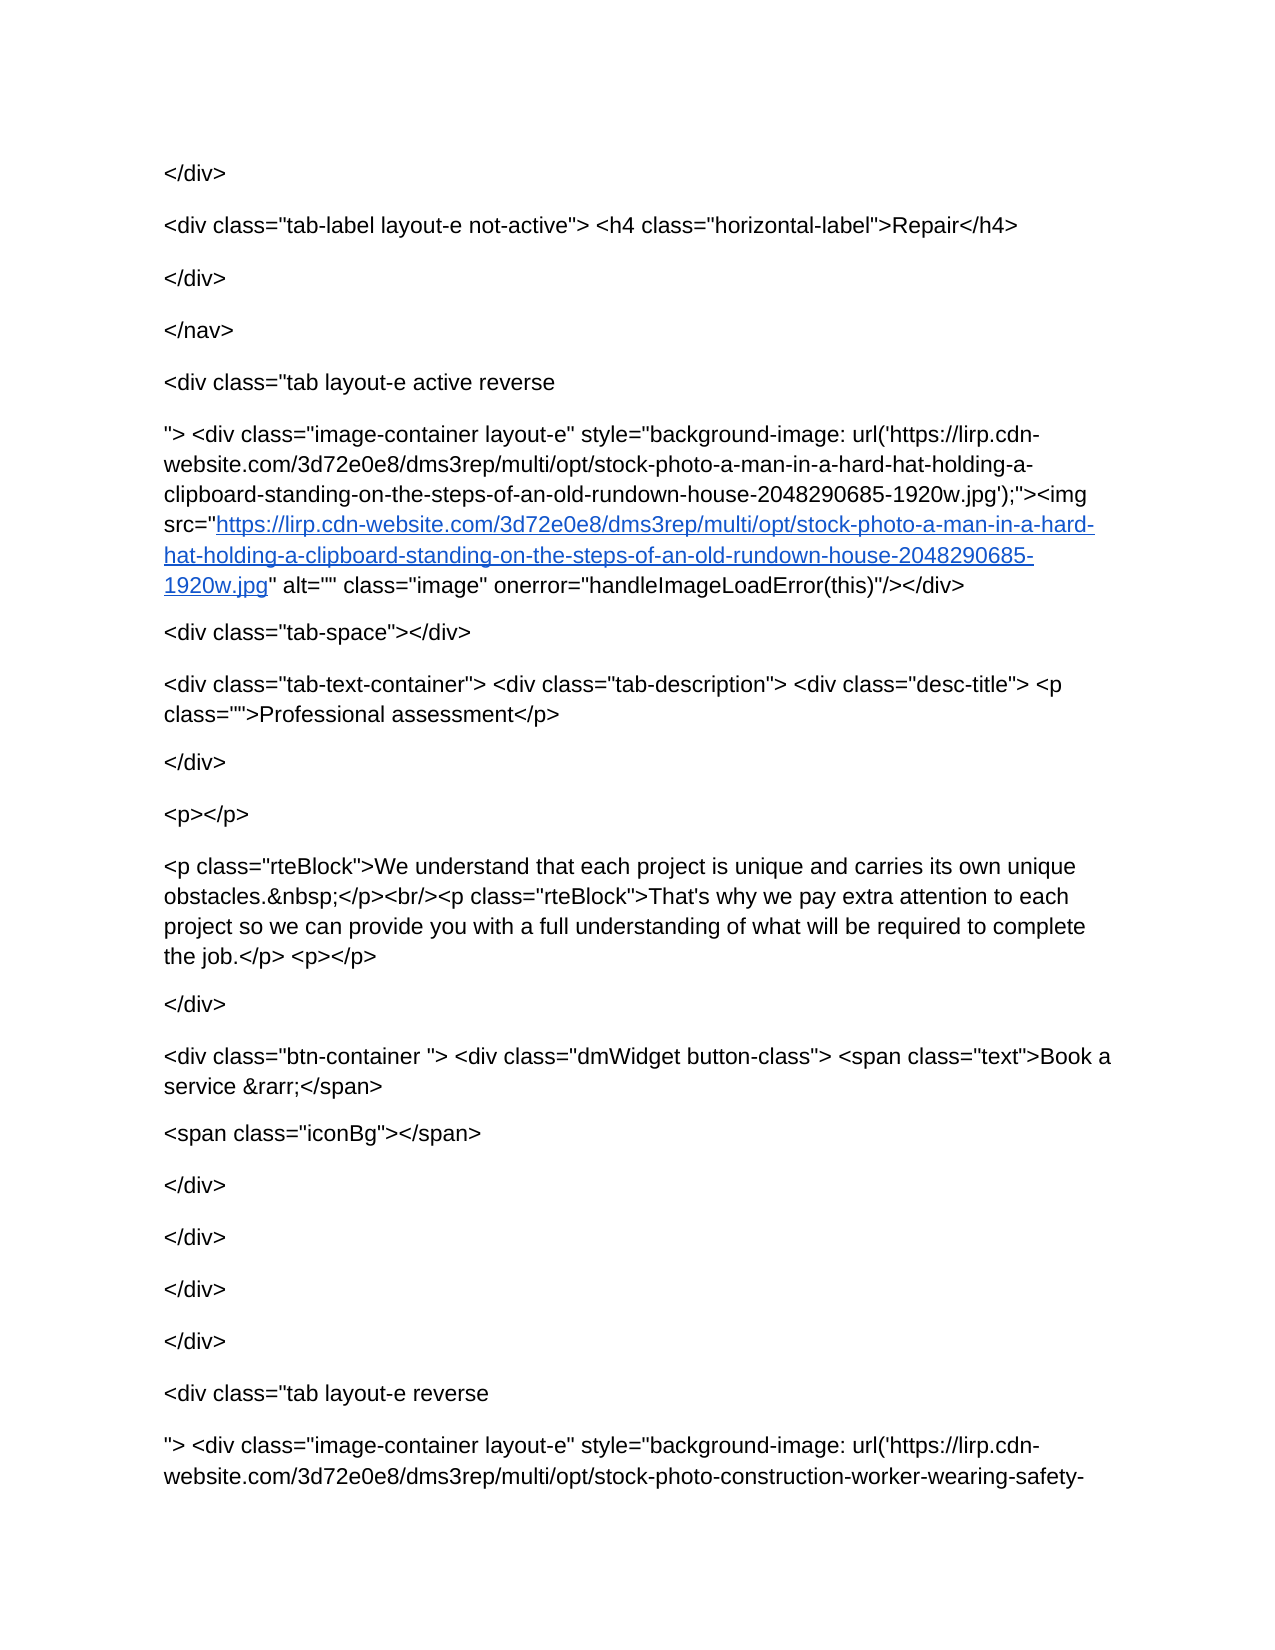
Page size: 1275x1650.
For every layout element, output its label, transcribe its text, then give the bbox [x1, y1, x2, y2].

table_cell <span class="iconBg"></span> [153, 1110, 1125, 1162]
table_cell <div class="btn-container "> <div class="dmWidget button-class"> <span class="text">Book a service &rarr;</span> [153, 1032, 1125, 1109]
table_cell </div> [153, 1266, 1125, 1318]
table_cell <div class="tab-text-container"> <div class="tab-description"> <div class="desc-title"> <p class="">Professional assessment</p> [153, 661, 1125, 738]
table_cell <div class="tab-space"></div> [153, 609, 1125, 661]
table_cell </div> [153, 1162, 1125, 1214]
table_cell </div> [153, 254, 1125, 306]
table_cell "> <div class="image-container layout-e" style="background-image: url('https://lirp.cdn-website.com/3d72e0e8/dms3rep/multi/opt/stock-photo-construction-worker-wearing-safety- [153, 1422, 1125, 1499]
table_cell <p class="rteBlock">We understand that each project is unique and carries its own unique obstacles.&nbsp;</p><br/><p class="rteBlock">That's why we pay extra attention to each project so we can provide you with a full understanding of what will be required to complete the job.</p> <p></p> [153, 842, 1125, 980]
table_cell <p></p> [153, 790, 1125, 842]
table_cell "> <div class="image-container layout-e" style="background-image: url('https://lirp.cdn-website.com/3d72e0e8/dms3rep/multi/opt/stock-photo-a-man-in-a-hard-hat-holding-a-clipboard-standing-on-the-steps-of-an-old-rundown-house-2048290685-1920w.jpg');"><img src="https://lirp.cdn-website.com/3d72e0e8/dms3rep/multi/opt/stock-photo-a-man-in-a-hard-hat-holding-a-clipboard-standing-on-the-steps-of-an-old-rundown-house-2048290685-1920w.jpg" alt="" class="image" onerror="handleImageLoadError(this)"/></div> [153, 410, 1125, 609]
table_cell <div class="tab-label layout-e not-active"> <h4 class="horizontal-label">Repair</h4> [153, 202, 1125, 254]
table_cell </div> [153, 1214, 1125, 1266]
table_cell <div class="tab layout-e active reverse [153, 358, 1125, 410]
table_cell </div> [153, 980, 1125, 1032]
table_cell </div> [153, 150, 1125, 202]
table_cell </div> [153, 738, 1125, 790]
table_cell </div> [153, 1318, 1125, 1370]
table_cell <div class="tab layout-e reverse [153, 1370, 1125, 1422]
table_cell </nav> [153, 306, 1125, 358]
